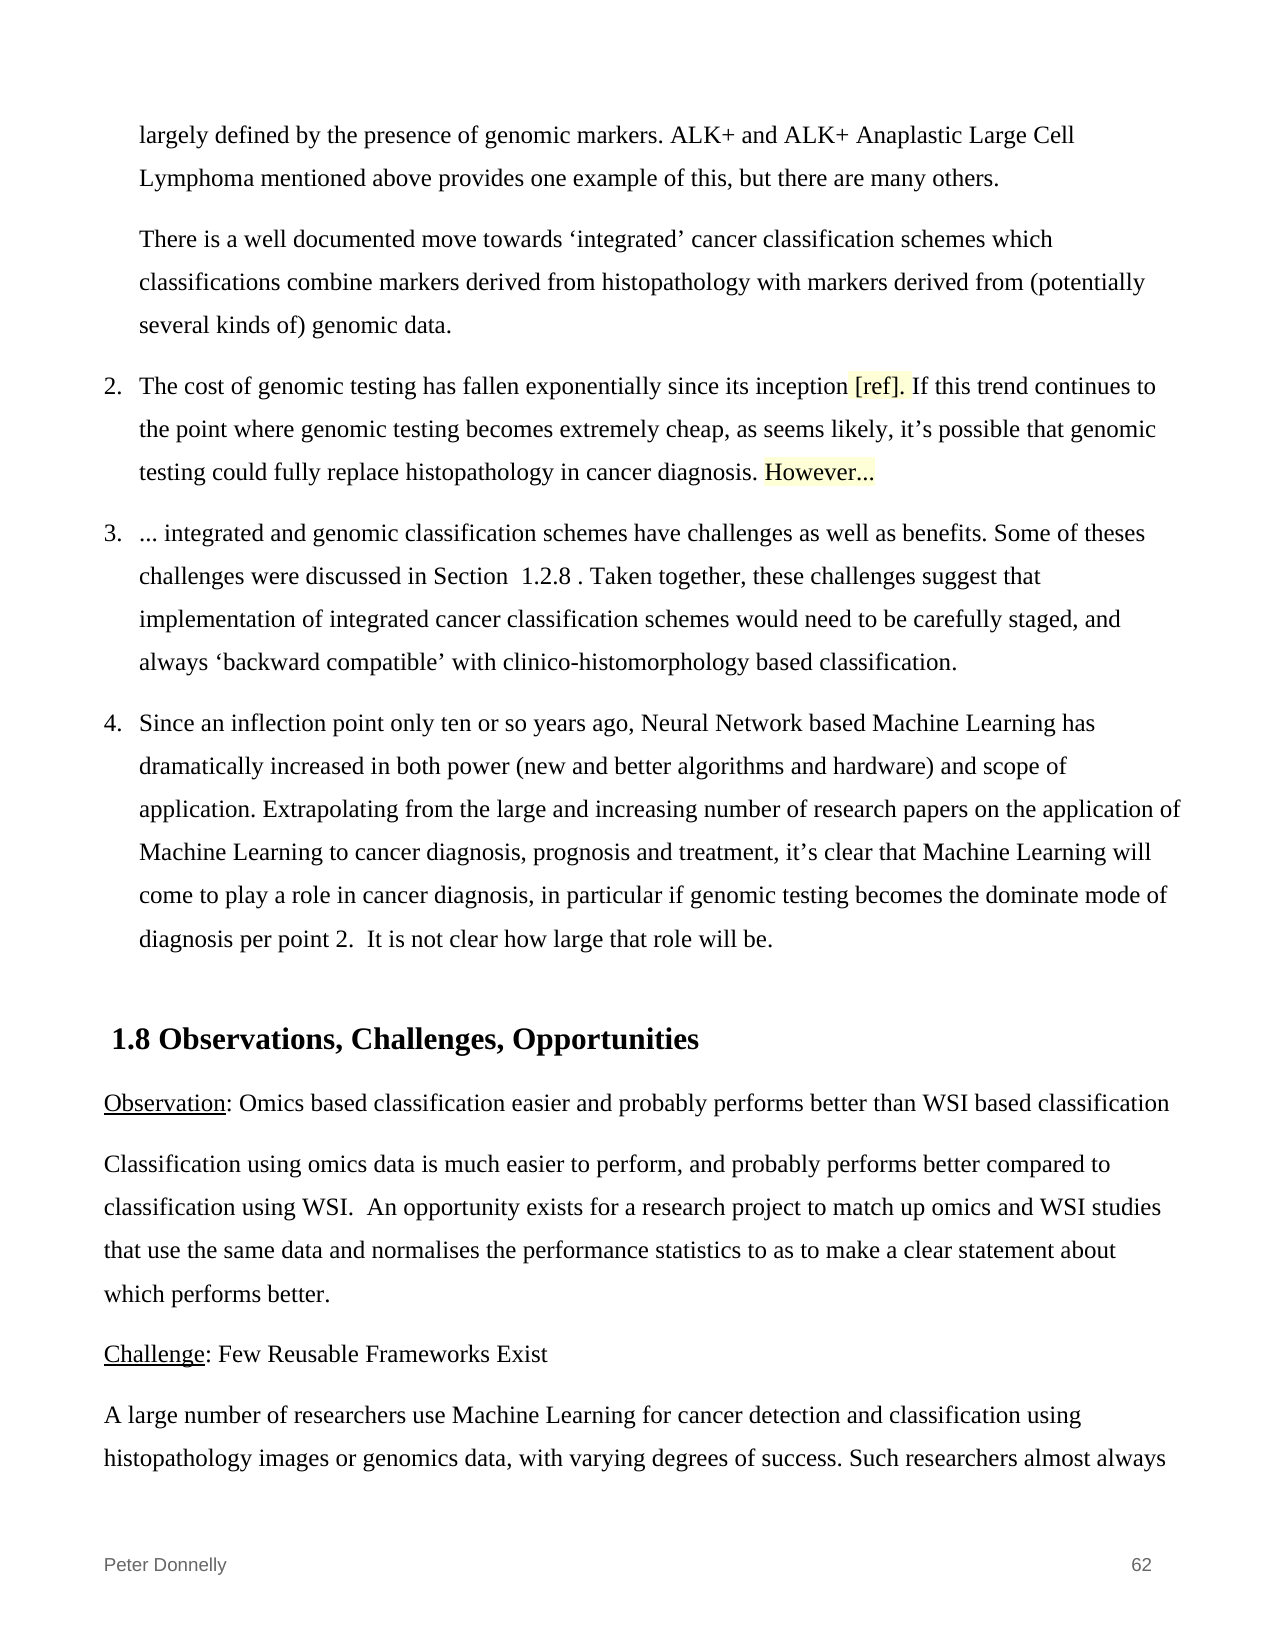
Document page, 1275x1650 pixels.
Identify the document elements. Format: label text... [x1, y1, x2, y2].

list The cost of genomic testing has fallen exponentially since its inception [ref]. If this trend continues to the point where genomic testing becomes extremely cheap, as seems likely, it’s possible that genomic testing could fully replace histopathology in cancer diagnosis. However... [103, 371, 1181, 486]
list There is a well documented move towards ‘integrated’ cancer classification schemes which classifications combine markers derived from histopathology with markers derived from (potentially several kinds of) genomic data. [103, 224, 1181, 339]
text Observation: Omics based classification easier and probably performs better than WSI based classification [103, 1088, 1181, 1117]
text Classification using omics data is much easier to perform, and probably performs better compared to classification using WSI. An opportunity exists for a research project to match up omics and WSI studies that use the same data and normalises the performance statistics to as to make a clear statement about which performs better. [103, 1149, 1181, 1307]
text A large number of researchers use Machine Learning for cancer detection and classification using histopathology images or genomics data, with varying degrees of success. Such researchers almost always [103, 1400, 1181, 1472]
list Since an inflection point only ten or so years ago, Neural Network based Machine Learning has dramatically increased in both power (new and better algorithms and hardware) and scope of application. Extrapolating from the large and increasing number of research papers on the application of Machine Learning to cancer diagnosis, prognosis and treatment, it’s clear that Machine Learning will come to play a role in cancer diagnosis, in particular if genomic testing becomes the dominate mode of diagnosis per point 2. It is not clear how large that role will be. [103, 708, 1181, 952]
list ... integrated and genomic classification schemes have challenges as well as benefits. Some of theses challenges were discussed in Section 1.2.8. Taken together, these challenges suggest that implementation of integrated cancer classification schemes would need to be carefully staged, and always ‘backward compatible’ with clinico-histomorphology based classification. [103, 518, 1181, 676]
text Challenge: Few Reusable Frameworks Exist [103, 1339, 1181, 1368]
list largely defined by the presence of genomic markers. ALK+ and ALK+ Anaplastic Large Cell Lymphoma mentioned above provides one example of this, but there are many others. [103, 120, 1181, 192]
subtitle Observations, Challenges, Opportunities [103, 1020, 1181, 1056]
